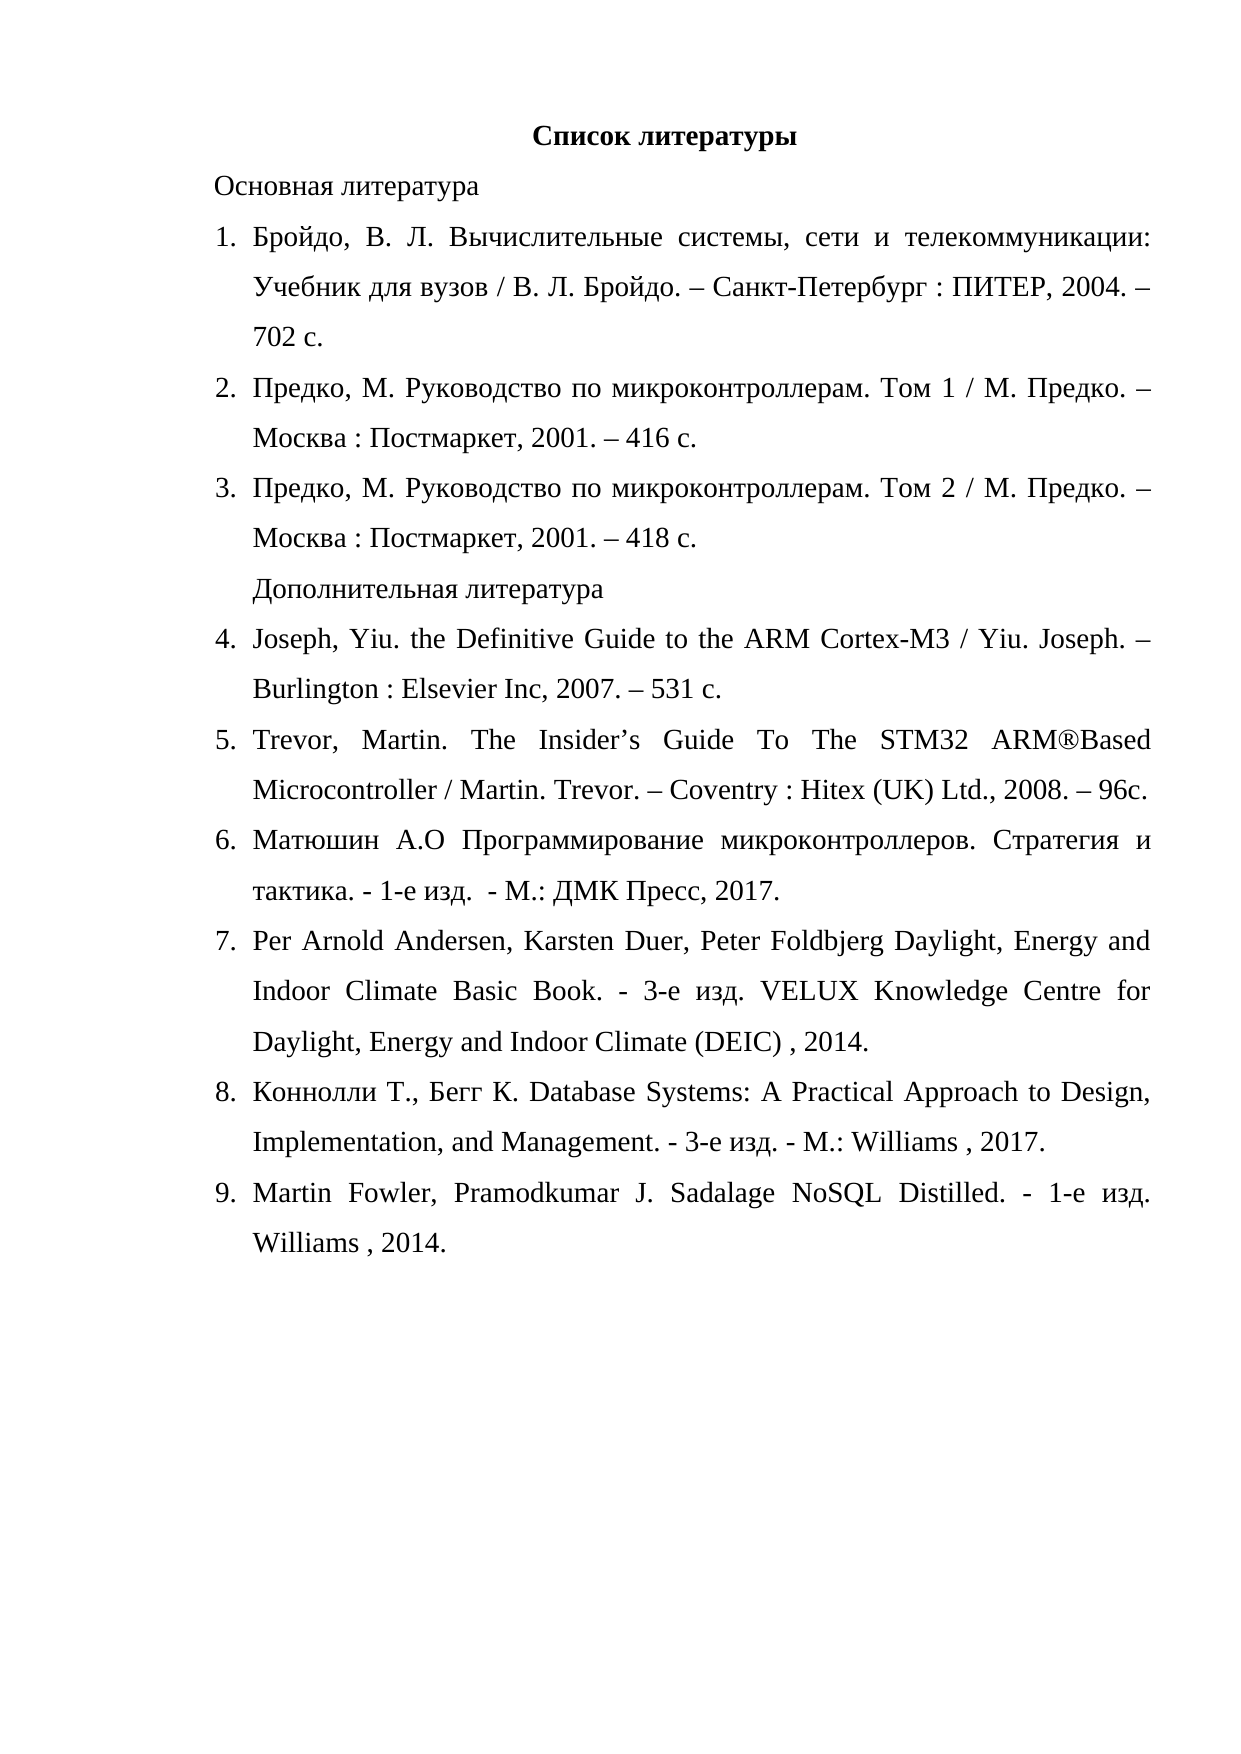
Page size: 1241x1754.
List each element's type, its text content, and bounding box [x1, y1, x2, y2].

list Joseph, Yiu. the Definitive Guide to the ARM Cortex-M3 / Yiu. Joseph. – Burlington : Elsevier Inc, 2007. – 531 c. [215, 621, 1152, 705]
list Trevor, Martin. The Insider’s Guide To The STM32 ARM®Based Microcontroller / Martin. Trevor. – Coventry : Hitex (UK) Ltd., 2008. – 96c. [215, 722, 1152, 806]
list Per Arnold Andersen, Karsten Duer, Peter Foldbjerg Daylight, Energy and Indoor Climate Basic Book. - 3-е изд. VELUX Knowledge Centre for Daylight, Energy and Indoor Climate (DEIC) , 2014. [215, 923, 1152, 1057]
list Коннолли Т., Бегг К. Database Systems: A Practical Approach to Design, Implementation, and Management. - 3-е изд. - M.: Williams , 2017. [215, 1074, 1152, 1158]
list Martin Fowler, Pramodkumar J. Sadalage NoSQL Distilled. - 1-е изд. Williams , 2014. [215, 1175, 1152, 1258]
text Список литературы [177, 118, 1152, 152]
list Дополнительная литература [215, 571, 1152, 604]
text Основная литература [177, 168, 1152, 202]
list Матюшин А.О Программирование микроконтроллеров. Стратегия и тактика. - 1-е изд. - М.: ДМК Пресс, 2017. [215, 822, 1152, 906]
list Предко, М. Руководство по микроконтроллерам. Том 1 / М. Предко. – Москва : Постмаркет, 2001. – 416 c. [215, 370, 1152, 453]
list Бройдо, В. Л. Вычислительные системы, сети и телекоммуникации: Учебник для вузов / В. Л. Бройдо. – Санкт-Петербург : ПИТЕР, 2004. – 702 c. [215, 219, 1152, 353]
list Предко, М. Руководство по микроконтроллерам. Том 2 / М. Предко. – Москва : Постмаркет, 2001. – 418 c. [215, 470, 1152, 554]
